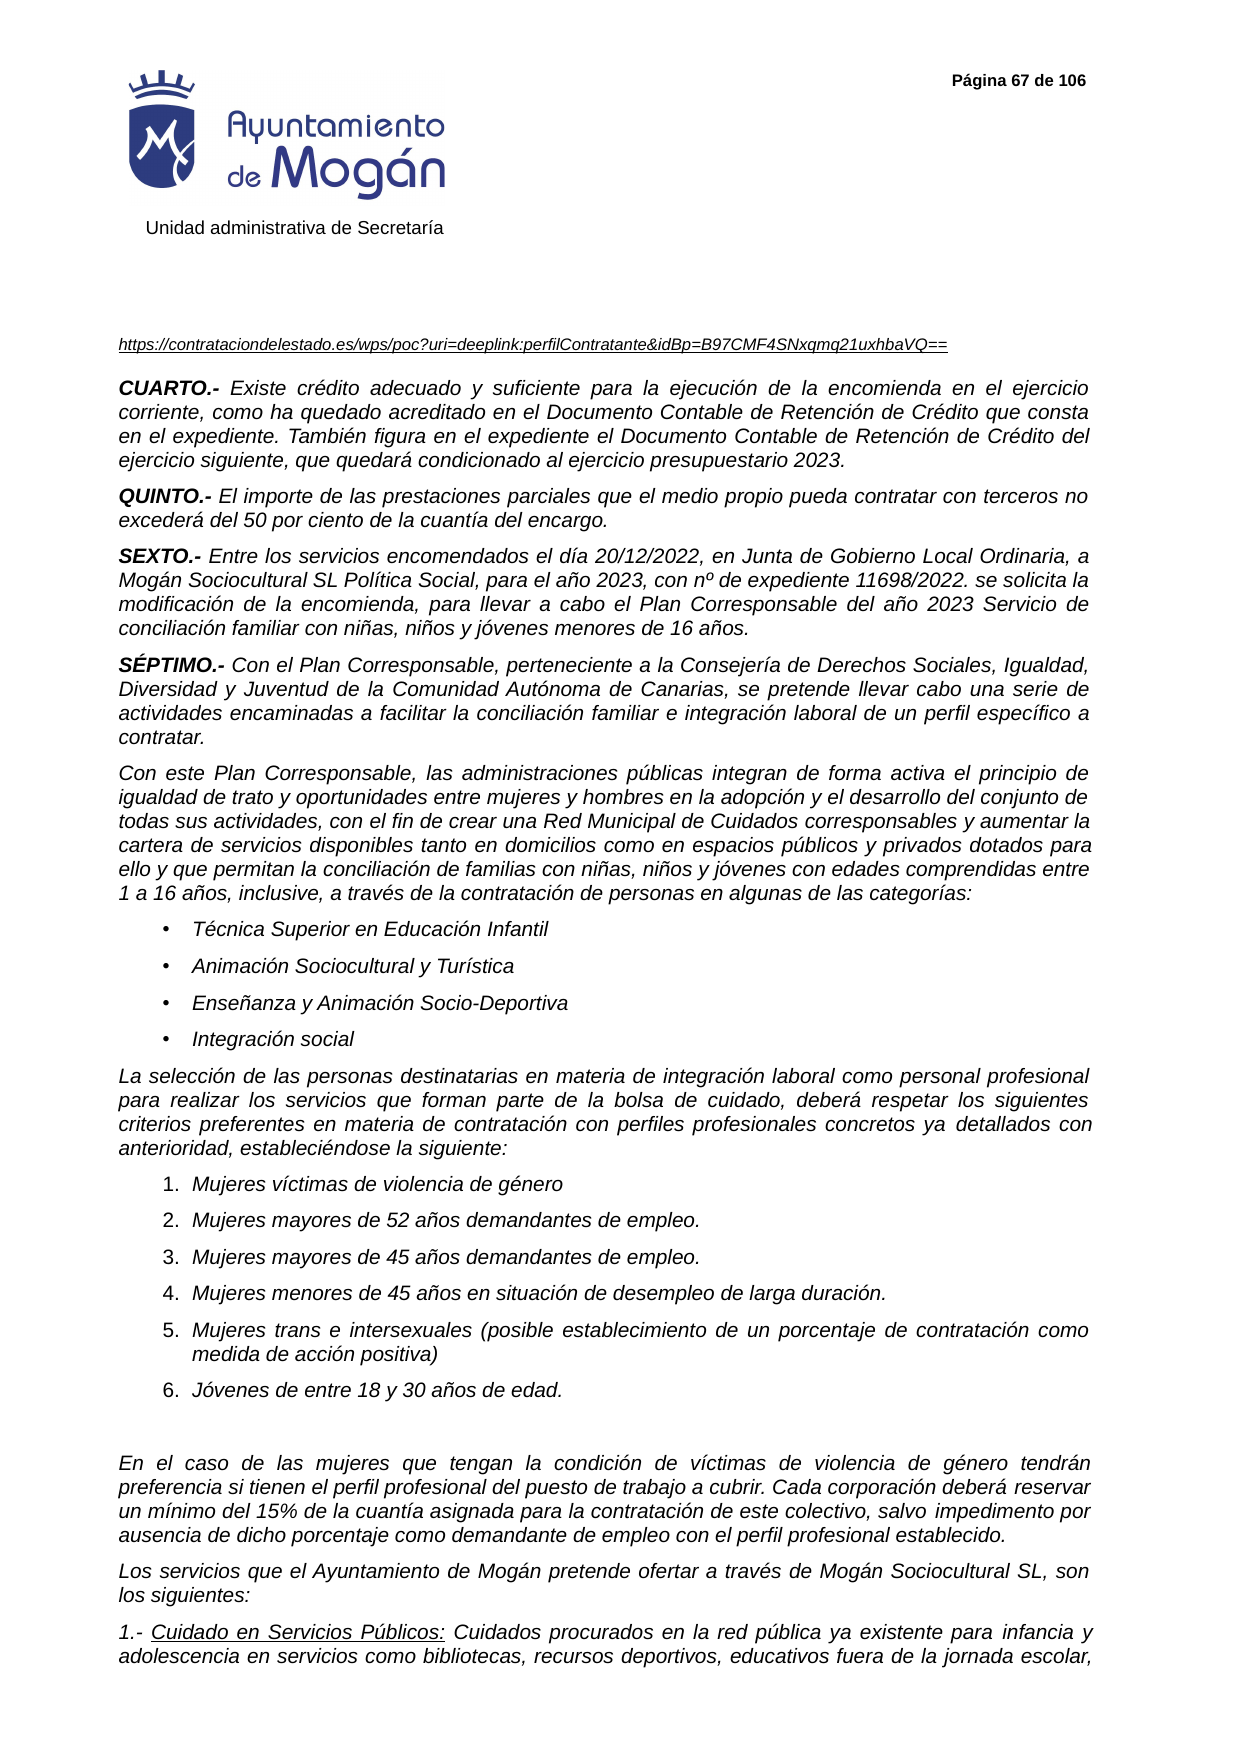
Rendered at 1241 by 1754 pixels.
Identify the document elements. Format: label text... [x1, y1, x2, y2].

list Técnica Superior en Educación Infantil [162, 917, 1092, 941]
list Jóvenes de entre 18 y 30 años de edad. [162, 1378, 1092, 1402]
list Mujeres trans e intersexuales (posible establecimiento de un porcentaje de contratación como medida de acción positiva) [162, 1318, 1092, 1366]
text https://contrataciondelestado.es/wps/poc?uri=deeplink:perfilContratante&idBp=B97CMF4SNxqmq21uxhbaVQ== [118, 335, 1092, 363]
text La selección de las personas destinatarias en materia de integración laboral como personal profesional para realizar los servicios que forman parte de la bolsa de cuidado, deberá respetar los siguientes criterios preferentes en materia de contratación con perfiles profesionales concretos ya detallados con anterioridad, estableciéndose la siguiente: [118, 1063, 1092, 1159]
text CUARTO.- Existe crédito adecuado y suficiente para la ejecución de la encomienda en el ejercicio corriente, como ha quedado acreditado en el Documento Contable de Retención de Crédito que consta en el expediente. También figura en el expediente el Documento Contable de Retención de Crédito del ejercicio siguiente, que quedará condicionado al ejercicio presupuestario 2023. [118, 376, 1092, 471]
text Los servicios que el Ayuntamiento de Mogán pretende ofertar a través de Mogán Sociocultural SL, son los siguientes: [118, 1559, 1092, 1607]
text En el caso de las mujeres que tengan la condición de víctimas de violencia de género tendrán preferencia si tienen el perfil profesional del puesto de trabajo a cubrir. Cada corporación deberá reservar un mínimo del 15% de la cuantía asignada para la contratación de este colectivo, salvo impedimento por ausencia de dicho porcentaje como demandante de empleo con el perfil profesional establecido. [118, 1451, 1092, 1547]
text 1.- Cuidado en Servicios Públicos: Cuidados procurados en la red pública ya existente para infancia y adolescencia en servicios como bibliotecas, recursos deportivos, educativos fuera de la jornada escolar, [118, 1620, 1092, 1668]
text SÉPTIMO.- Con el Plan Corresponsable, perteneciente a la Consejería de Derechos Sociales, Igualdad, Diversidad y Juventud de la Comunidad Autónoma de Canarias, se pretende llevar cabo una serie de actividades encaminadas a facilitar la conciliación familiar e integración laboral de un perfil específico a contratar. [118, 653, 1092, 748]
list Integración social [162, 1027, 1092, 1051]
text QUINTO.- El importe de las prestaciones parciales que el medio propio pueda contratar con terceros no excederá del 50 por ciento de la cuantía del encargo. [118, 484, 1092, 532]
text Con este Plan Corresponsable, las administraciones públicas integran de forma activa el principio de igualdad de trato y oportunidades entre mujeres y hombres en la adopción y el desarrollo del conjunto de todas sus actividades, con el fin de crear una Red Municipal de Cuidados corresponsables y aumentar la cartera de servicios disponibles tanto en domicilios como en espacios públicos y privados dotados para ello y que permitan la conciliación de familias con niñas, niños y jóvenes con edades comprendidas entre 1 a 16 años, inclusive, a través de la contratación de personas en algunas de las categorías: [118, 761, 1092, 905]
list Mujeres mayores de 45 años demandantes de empleo. [162, 1245, 1092, 1269]
list Animación Sociocultural y Turística [162, 954, 1092, 978]
list Mujeres mayores de 52 años demandantes de empleo. [162, 1208, 1092, 1232]
picture [128, 70, 445, 206]
list Mujeres víctimas de violencia de género [162, 1172, 1092, 1196]
text SEXTO.- Entre los servicios encomendados el día 20/12/2022, en Junta de Gobierno Local Ordinaria, a Mogán Sociocultural SL Política Social, para el año 2023, con nº de expediente 11698/2022. se solicita la modificación de la encomienda, para llevar a cabo el Plan Corresponsable del año 2023 Servicio de conciliación familiar con niñas, niños y jóvenes menores de 16 años. [118, 544, 1092, 640]
list Mujeres menores de 45 años en situación de desempleo de larga duración. [162, 1281, 1092, 1305]
list Enseñanza y Animación Socio-Deportiva [162, 990, 1092, 1014]
